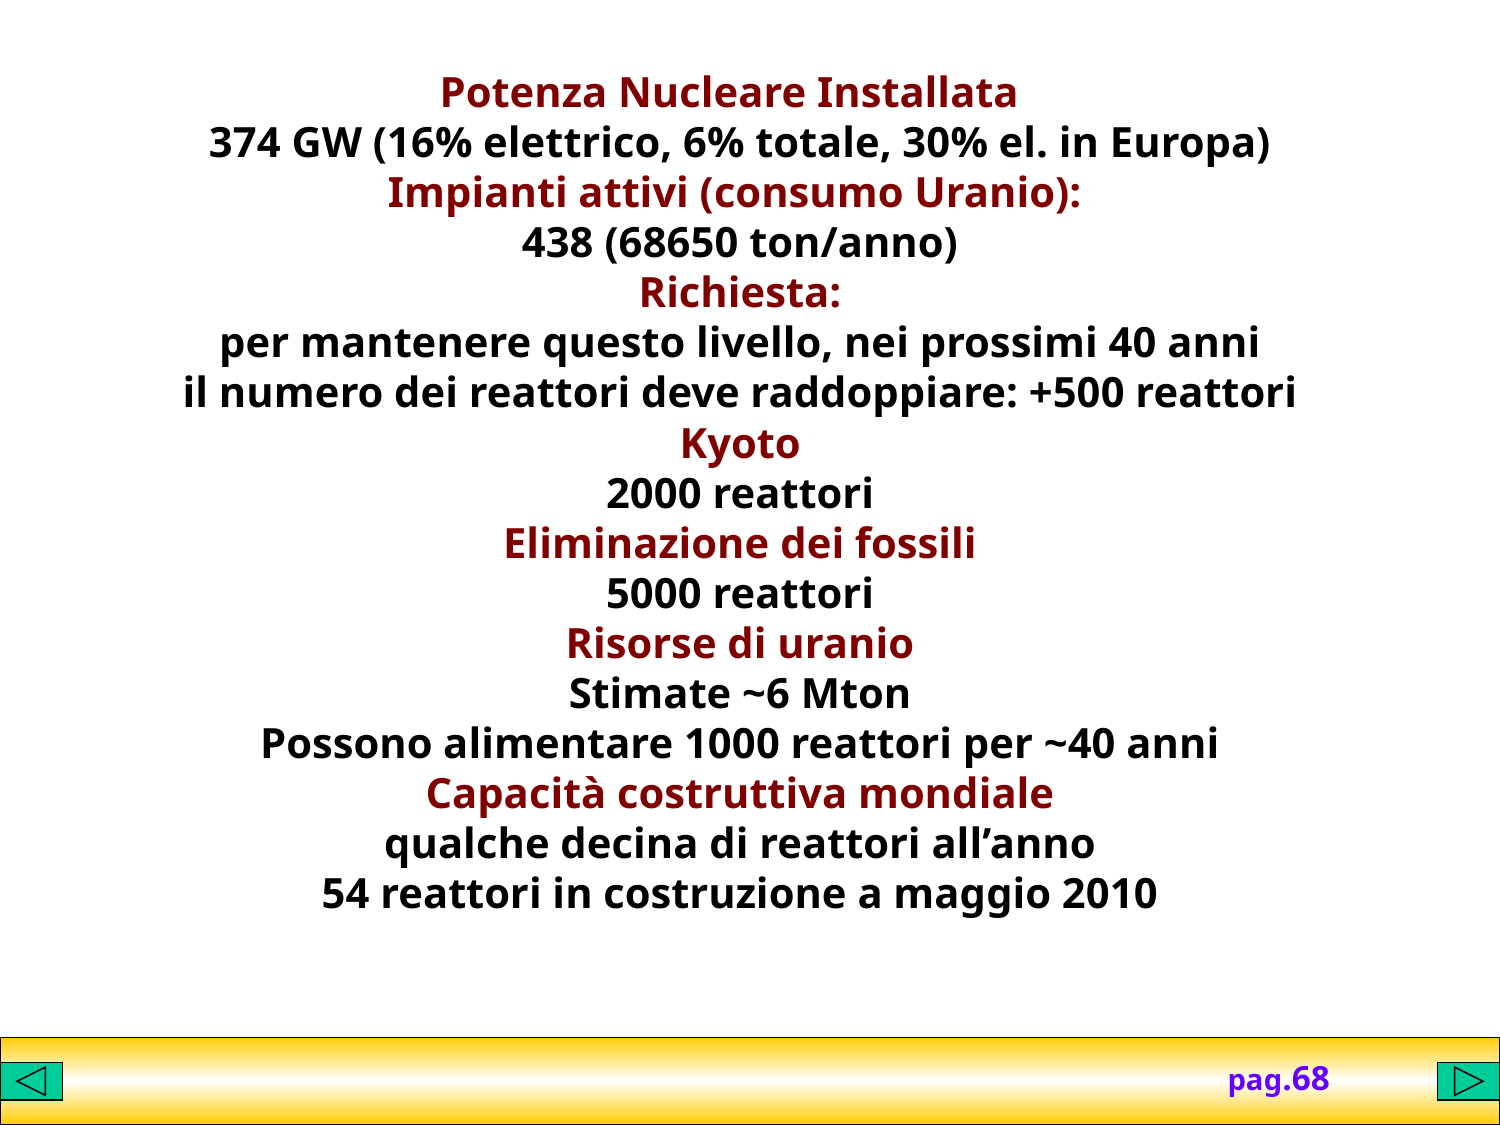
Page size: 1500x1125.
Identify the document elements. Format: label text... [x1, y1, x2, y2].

text_box Potenza Nucleare Installata 374 GW (16% elettrico, 6% totale, 30% el. in Europa) Impianti attivi (consumo Uranio): 438 (68650 ton/anno) Richiesta: per mantenere questo livello, nei prossimi 40 anni il numero dei reattori deve raddoppiare: +500 reattori Kyoto 2000 reattori Eliminazione dei fossili 5000 reattori Risorse di uranio Stimate ~6 Mton Possono alimentare 1000 reattori per ~40 anni Capacità costruttiva mondiale qualche decina di reattori all’anno 54 reattori in costruzione a maggio 2010 [167, 58, 1331, 925]
